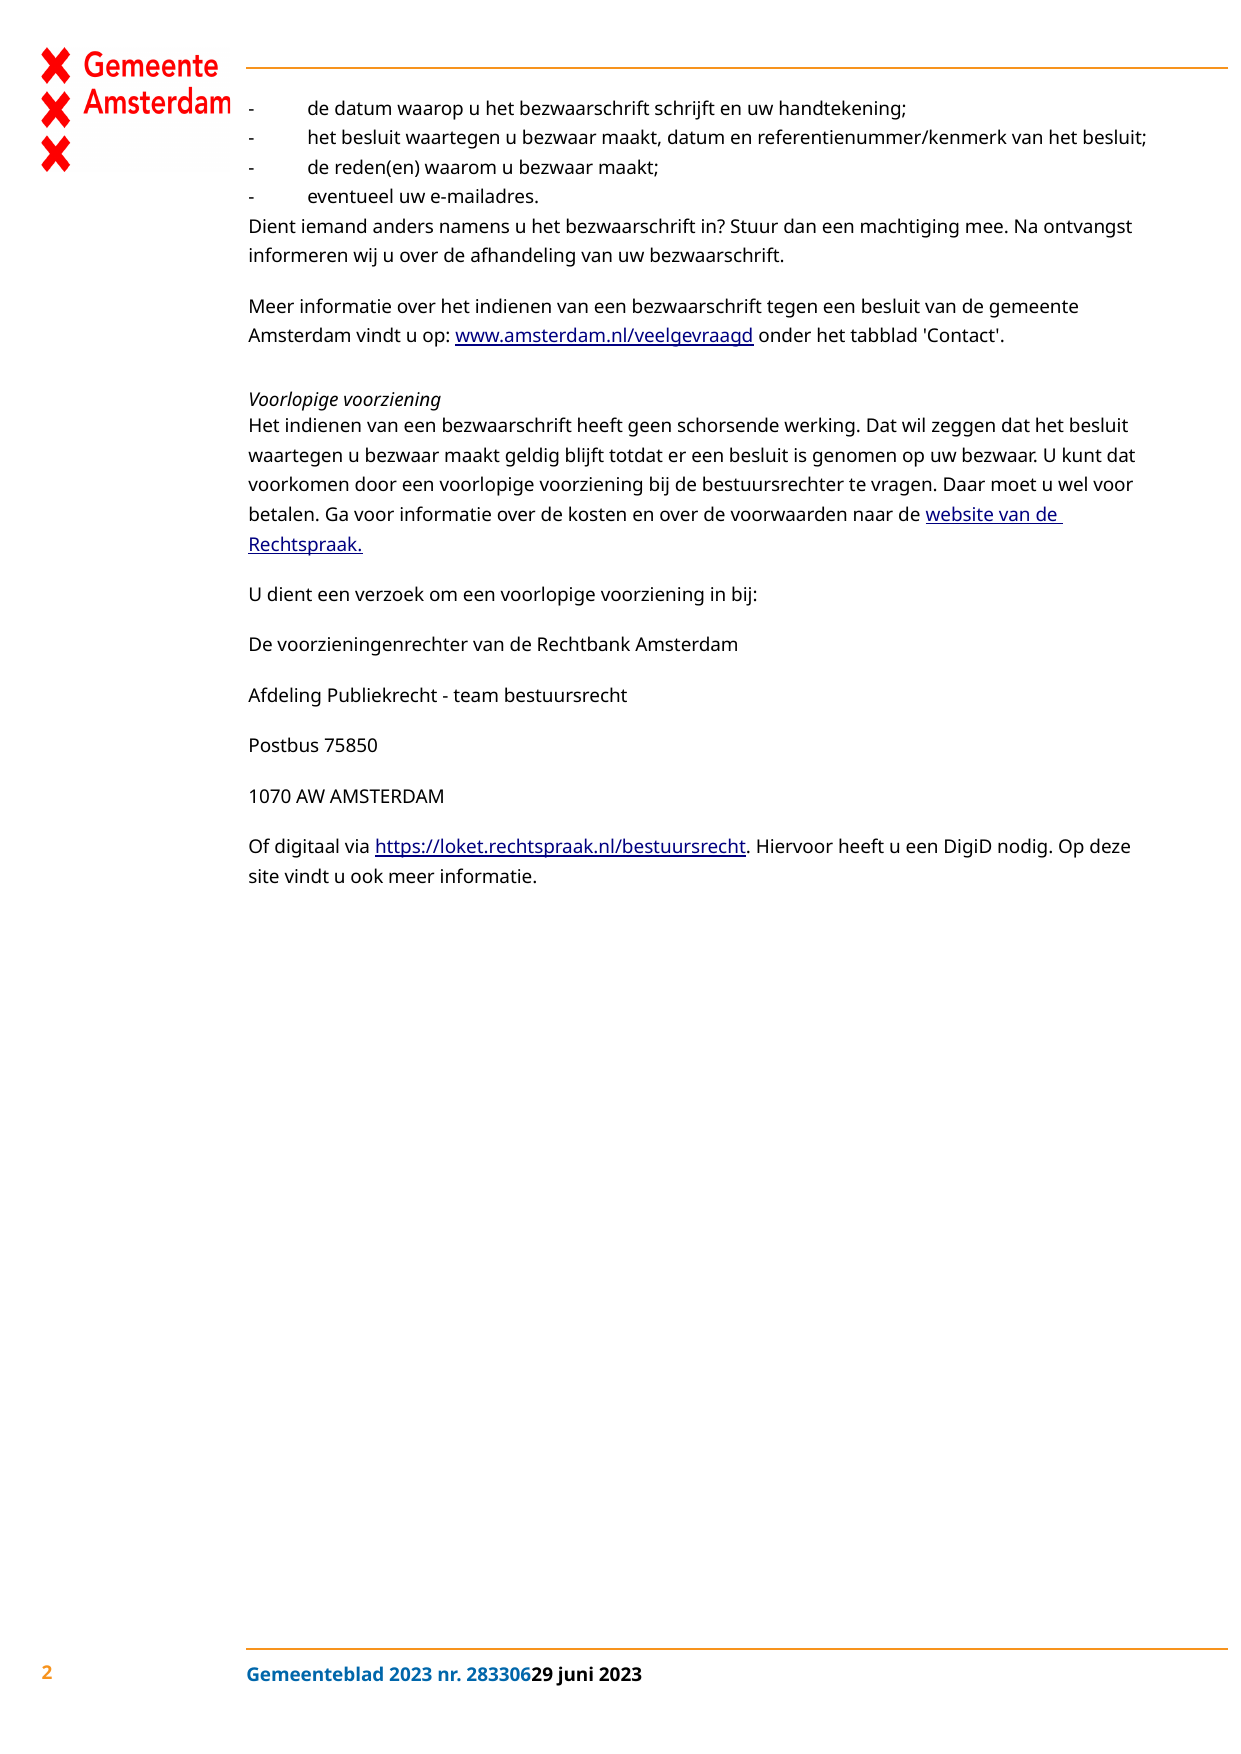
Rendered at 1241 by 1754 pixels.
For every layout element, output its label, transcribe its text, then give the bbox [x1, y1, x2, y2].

list eventueel uw e-mailadres. [248, 183, 1152, 209]
text Of digitaal via https://loket.rechtspraak.nl/bestuursrecht. Hiervoor heeft u een DigiD nodig. Op deze site vindt u ook meer informatie. [248, 833, 1152, 888]
text Het indienen van een bezwaarschrift heeft geen schorsende werking. Dat wil zeggen dat het besluit waartegen u bezwaar maakt geldig blijft totdat er een besluit is genomen op uw bezwaar. U kunt dat voorkomen door een voorlopige voorziening bij de bestuursrechter te vragen. Daar moet u wel voor betalen. Ga voor informatie over de kosten en over de voorwaarden naar de website van de Rechtspraak. [248, 412, 1152, 556]
text De voorzieningenrechter van de Rechtbank Amsterdam [248, 632, 1152, 657]
text Postbus 75850 [248, 732, 1152, 758]
text Afdeling Publiekrecht - team bestuursrecht [248, 682, 1152, 708]
text 1070 AW AMSTERDAM [248, 783, 1152, 808]
list de datum waarop u het bezwaarschrift schrijft en uw handtekening; [248, 95, 1152, 121]
picture [41, 47, 231, 172]
list het besluit waartegen u bezwaar maakt, datum en referentienummer/kenmerk van het besluit; [248, 124, 1152, 150]
text Dient iemand anders namens u het bezwaarschrift in? Stuur dan een machtiging mee. Na ontvangst informeren wij u over de afhandeling van uw bezwaarschrift. [248, 213, 1152, 268]
text Voorlopige voorziening [248, 387, 1152, 412]
list de reden(en) waarom u bezwaar maakt; [248, 154, 1152, 180]
text Meer informatie over het indienen van een bezwaarschrift tegen een besluit van de gemeente Amsterdam vindt u op: www.amsterdam.nl/veelgevraagd onder het tabblad 'Contact'. [248, 293, 1152, 348]
text U dient een verzoek om een voorlopige voorziening in bij: [248, 581, 1152, 607]
